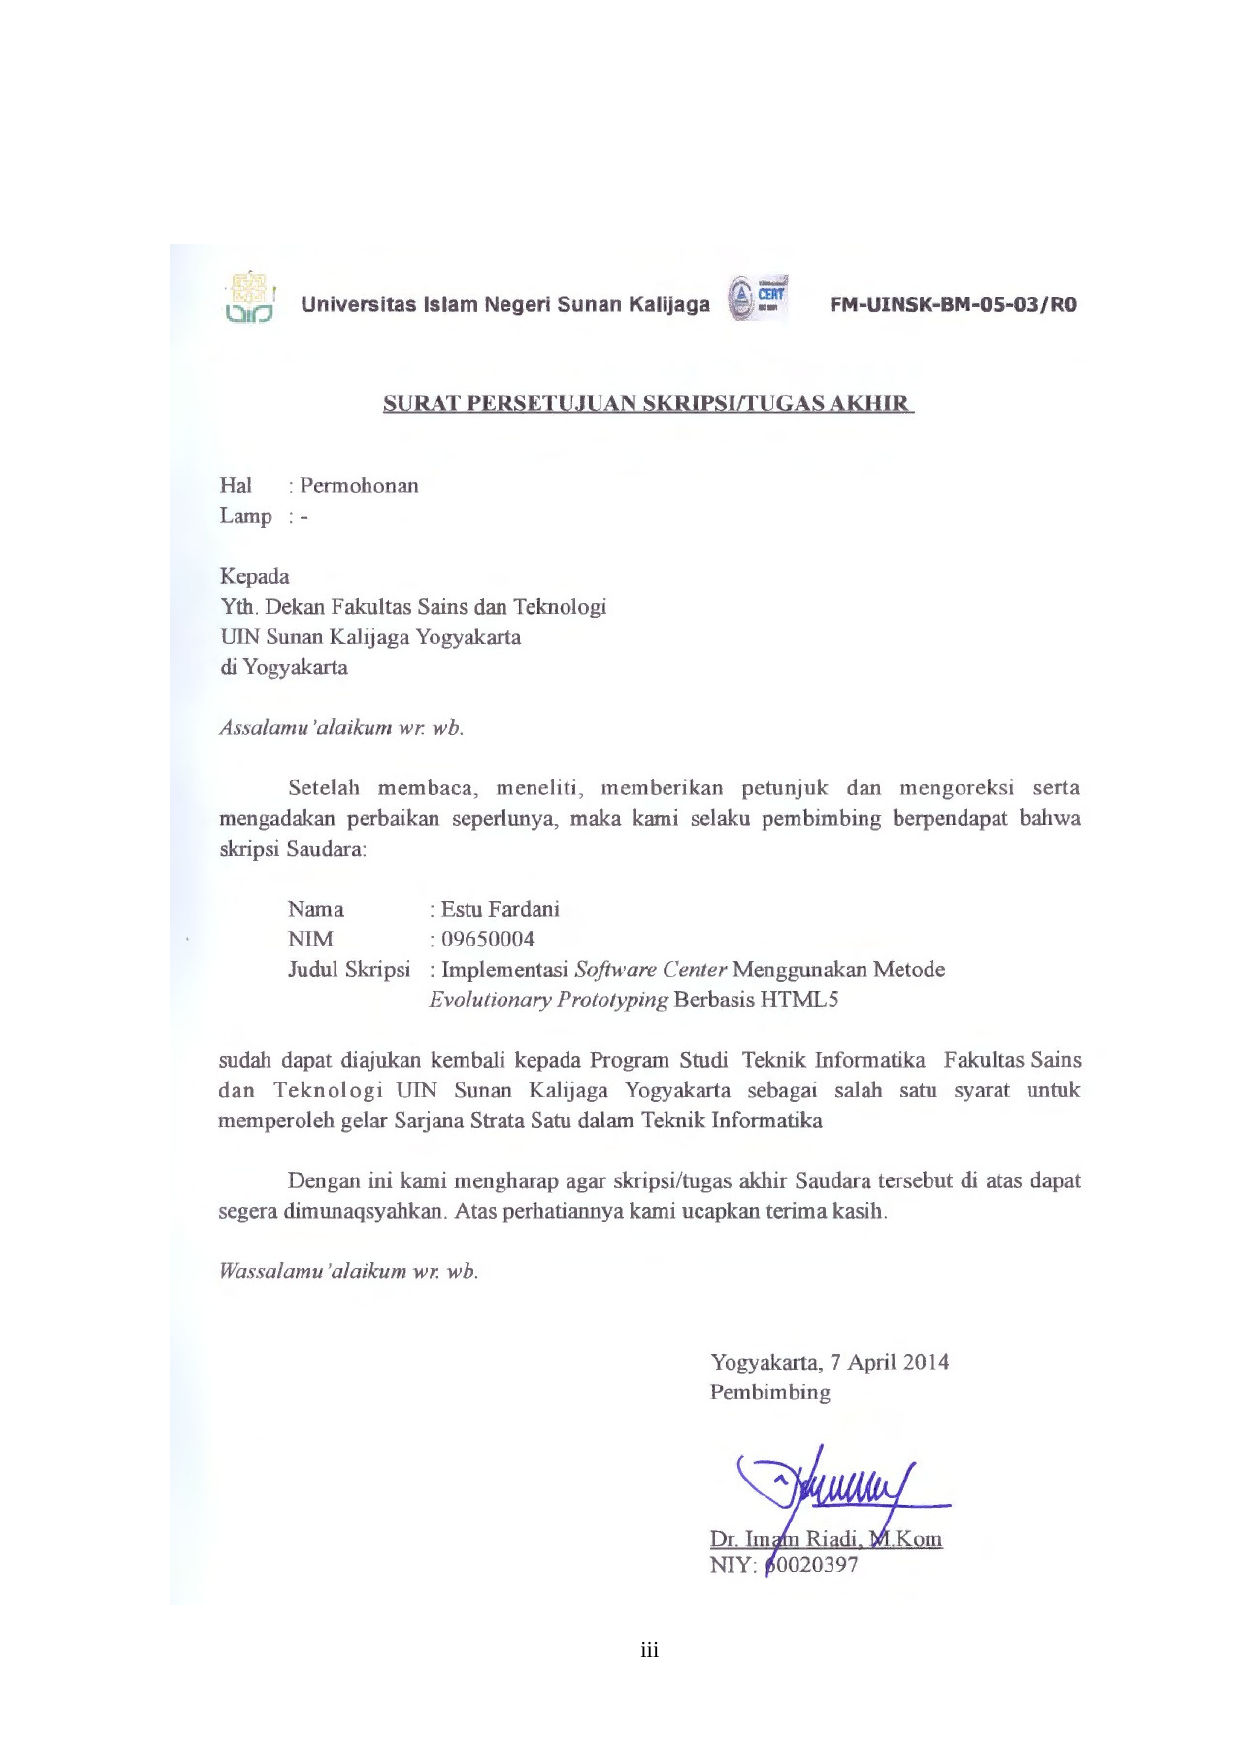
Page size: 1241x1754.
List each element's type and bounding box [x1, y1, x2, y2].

picture [170, 244, 1130, 1605]
